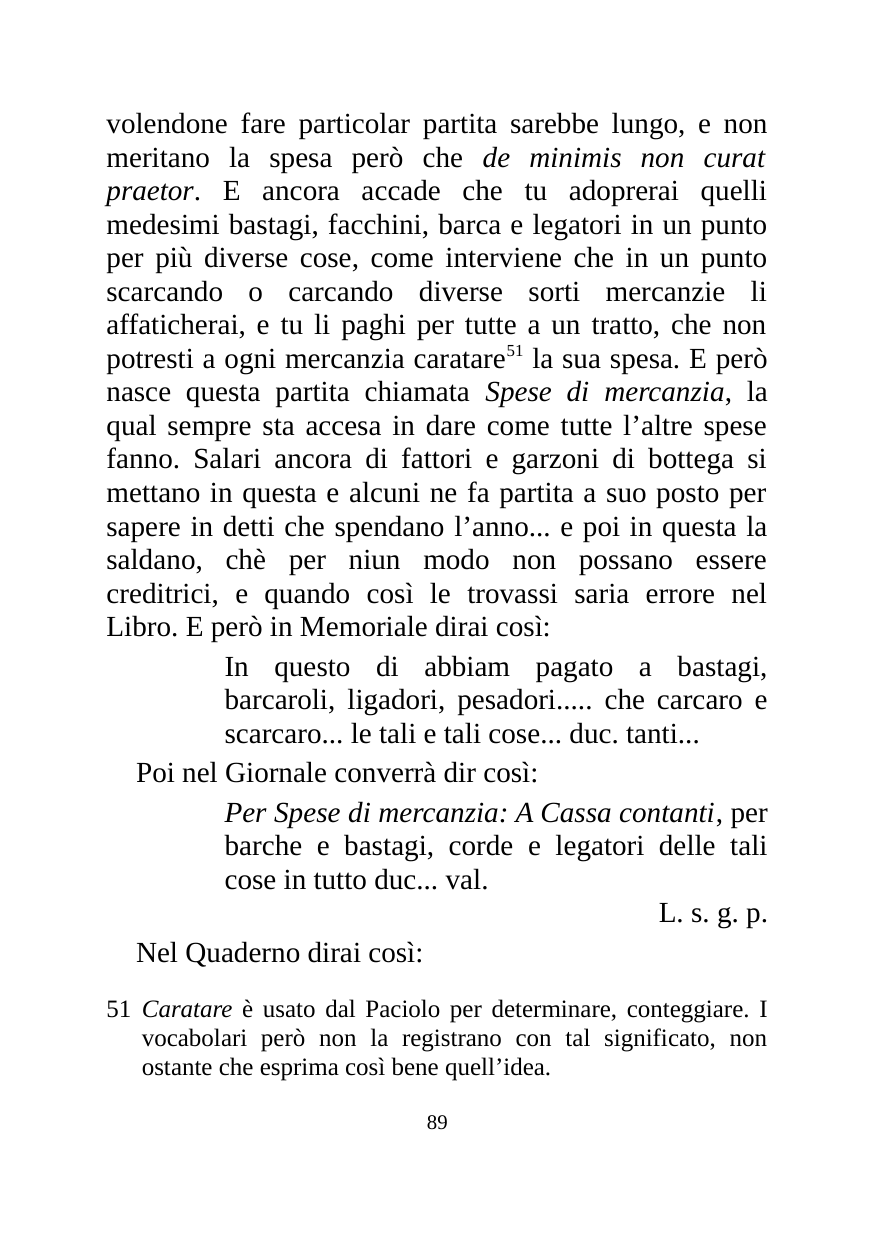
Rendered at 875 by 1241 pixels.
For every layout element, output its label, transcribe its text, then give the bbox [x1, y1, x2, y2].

text Poi nel Giornale converrà dir così: [106, 755, 768, 789]
text Nel Quaderno dirai così: [106, 935, 768, 968]
text Per Spese di mercanzia: A Cassa contanti, per barche e bastagi, corde e legatori delle tali cose in tutto duc... val. [224, 795, 768, 896]
text volendone fare particolar partita sarebbe lungo, e non meritano la spesa però che de minimis non curat praetor. E ancora accade che tu adoprerai quelli medesimi bastagi, facchini, barca e legatori in un punto per più diverse cose, come interviene che in un punto scarcando o carcando diverse sorti mercanzie li affaticherai, e tu li paghi per tutte a un tratto, che non potresti a ogni mercanzia caratare la sua spesa. E però nasce questa partita chiamata Spese di mercanzia, la qual sempre sta accesa in dare come tutte l’altre spese fanno. Salari ancora di fattori e garzoni di bottega si mettano in questa e alcuni ne fa partita a suo posto per sapere in detti che spendano l’anno... e poi in questa la saldano, chè per niun modo non possano essere creditrici, e quando così le trovassi saria errore nel Libro. E però in Memoriale dirai così: [106, 106, 768, 643]
text Caratare è usato dal Paciolo per determinare, conteggiare. I vocabolari però non la registrano con tal significato, non ostante che esprima così bene quell’idea. [106, 994, 768, 1080]
text L. s. g. p. [224, 896, 768, 929]
text In questo di abbiam pagato a bastagi, barcaroli, ligadori, pesadori..... che carcaro e scarcaro... le tali e tali cose... duc. tanti... [224, 649, 768, 749]
